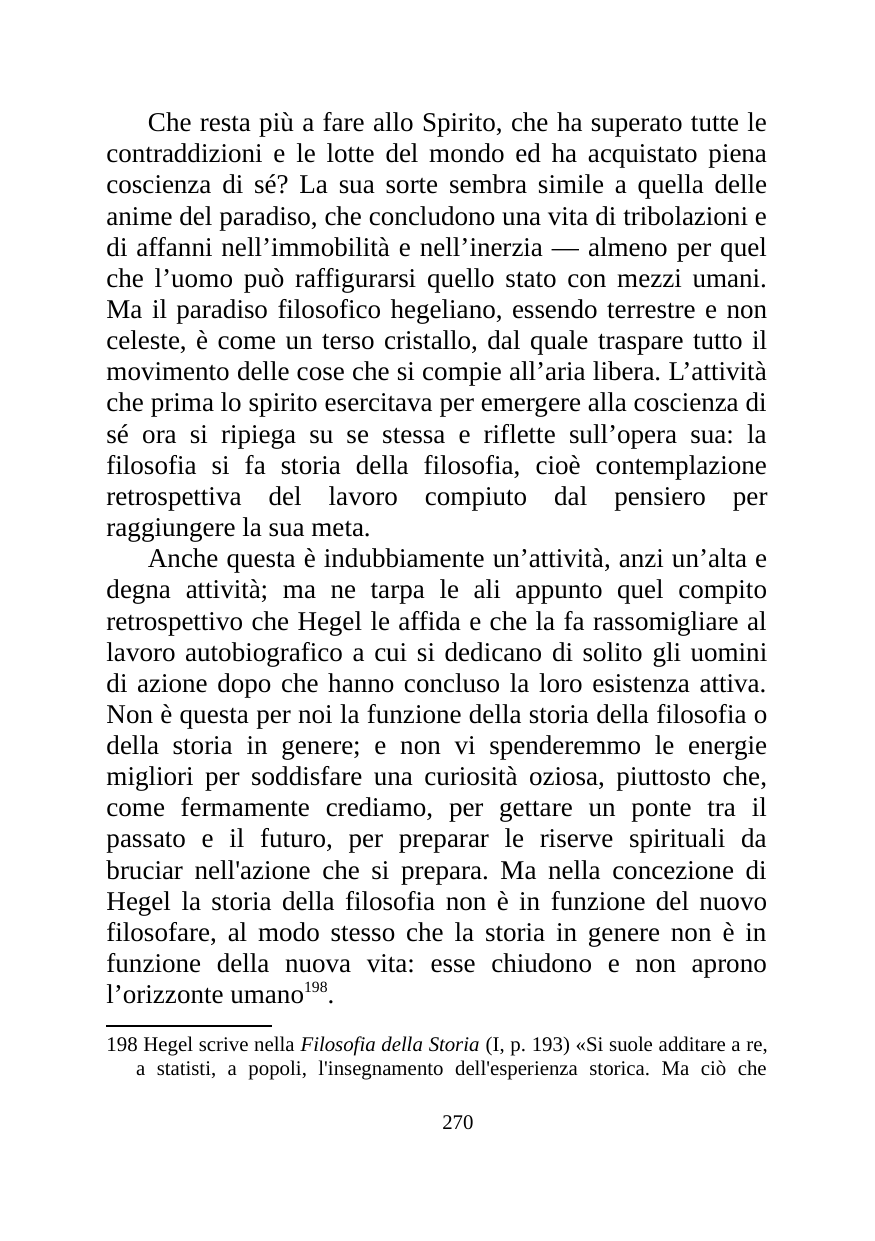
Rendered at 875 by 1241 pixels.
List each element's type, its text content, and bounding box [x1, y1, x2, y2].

text Hegel scrive nella Filosofia della Storia (I, p. 193) «Si suole additare a re, a statisti, a popoli, l'insegnamento dell'esperienza storica. Ma ciò che [106, 1032, 768, 1080]
text Anche questa è indubbiamente un’attività, anzi un’alta e degna attività; ma ne tarpa le ali appunto quel compito retrospettivo che Hegel le affida e che la fa rassomigliare al lavoro autobiografico a cui si dedicano di solito gli uomini di azione dopo che hanno concluso la loro esistenza attiva. Non è questa per noi la funzione della storia della filosofia o della storia in genere; e non vi spenderemmo le energie migliori per soddisfare una curiosità oziosa, piuttosto che, come fermamente crediamo, per gettare un ponte tra il passato e il futuro, per preparar le riserve spirituali da bruciar nell'azione che si prepara. Ma nella concezione di Hegel la storia della filosofia non è in funzione del nuovo filosofare, al modo stesso che la storia in genere non è in funzione della nuova vita: esse chiudono e non aprono l’orizzonte umano. [106, 542, 768, 1009]
text Che resta più a fare allo Spirito, che ha superato tutte le contraddizioni e le lotte del mondo ed ha acquistato piena coscienza di sé? La sua sorte sembra simile a quella delle anime del paradiso, che concludono una vita di tribolazioni e di affanni nell’immobilità e nell’inerzia — almeno per quel che l’uomo può raffigurarsi quello stato con mezzi umani. Ma il paradiso filosofico hegeliano, essendo terrestre e non celeste, è come un terso cristallo, dal quale traspare tutto il movimento delle cose che si compie all’aria libera. L’attività che prima lo spirito esercitava per emergere alla coscienza di sé ora si ripiega su se stessa e riflette sull’opera sua: la filosofia si fa storia della filosofia, cioè contemplazione retrospettiva del lavoro compiuto dal pensiero per raggiungere la sua meta. [106, 106, 768, 542]
